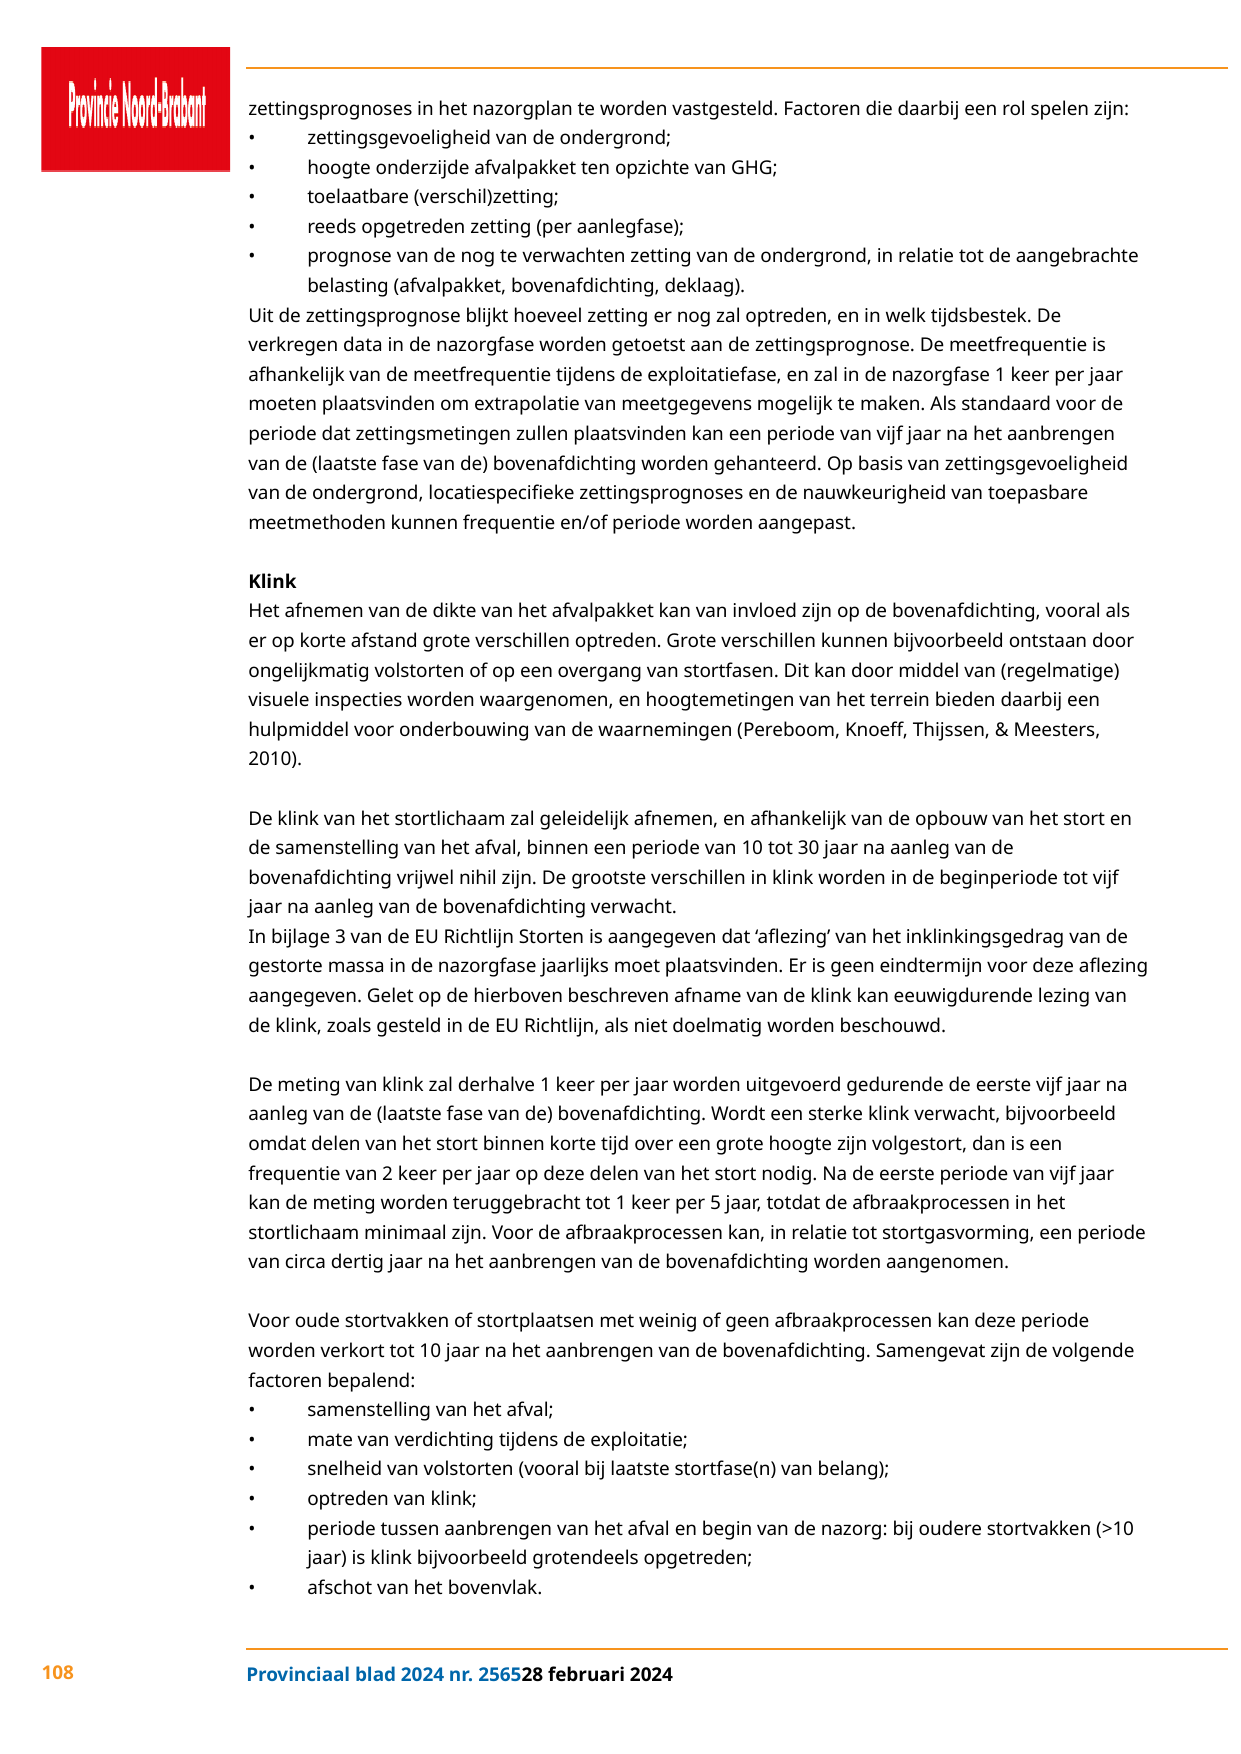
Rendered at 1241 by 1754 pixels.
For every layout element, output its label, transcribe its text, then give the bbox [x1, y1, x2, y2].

text Klink [248, 568, 1152, 594]
text De klink van het stortlichaam zal geleidelijk afnemen, en afhankelijk van de opbouw van het stort en de samenstelling van het afval, binnen een periode van 10 tot 30 jaar na aanleg van de bovenafdichting vrijwel nihil zijn. De grootste verschillen in klink worden in de beginperiode tot vijf jaar na aanleg van de bovenafdichting verwacht. [248, 805, 1152, 919]
picture [41, 47, 231, 172]
list optreden van klink; [248, 1485, 1152, 1511]
list afschot van het bovenvlak. [248, 1574, 1152, 1600]
text In bijlage 3 van de EU Richtlijn Storten is aangegeven dat ‘aflezing’ van het inklinkingsgedrag van de gestorte massa in de nazorgfase jaarlijks moet plaatsvinden. Er is geen eindtermijn voor deze aflezing aangegeven. Gelet op de hierboven beschreven afname van de klink kan eeuwigdurende lezing van de klink, zoals gesteld in de EU Richtlijn, als niet doelmatig worden beschouwd. [248, 923, 1152, 1038]
text De meting van klink zal derhalve 1 keer per jaar worden uitgevoerd gedurende de eerste vijf jaar na aanleg van de (laatste fase van de) bovenafdichting. Wordt een sterke klink verwacht, bijvoorbeeld omdat delen van het stort binnen korte tijd over een grote hoogte zijn volgestort, dan is een frequentie van 2 keer per jaar op deze delen van het stort nodig. Na de eerste periode van vijf jaar kan de meting worden teruggebracht tot 1 keer per 5 jaar, totdat de afbraakprocessen in het stortlichaam minimaal zijn. Voor de afbraakprocessen kan, in relatie tot stortgasvorming, een periode van circa dertig jaar na het aanbrengen van de bovenafdichting worden aangenomen. [248, 1071, 1152, 1274]
list zettingsgevoeligheid van de ondergrond; [248, 124, 1152, 150]
text Het afnemen van de dikte van het afvalpakket kan van invloed zijn op de bovenafdichting, vooral als er op korte afstand grote verschillen optreden. Grote verschillen kunnen bijvoorbeeld ontstaan door ongelijkmatig volstorten of op een overgang van stortfasen. Dit kan door middel van (regelmatige) visuele inspecties worden waargenomen, en hoogtemetingen van het terrein bieden daarbij een hulpmiddel voor onderbouwing van de waarnemingen (Pereboom, Knoeff, Thijssen, & Meesters, 2010). [248, 598, 1152, 771]
text zettingsprognoses in het nazorgplan te worden vastgesteld. Factoren die daarbij een rol spelen zijn: [248, 95, 1152, 121]
list reeds opgetreden zetting (per aanlegfase); [248, 213, 1152, 239]
list toelaatbare (verschil)zetting; [248, 183, 1152, 209]
list mate van verdichting tijdens de exploitatie; [248, 1426, 1152, 1452]
text Voor oude stortvakken of stortplaatsen met weinig of geen afbraakprocessen kan deze periode worden verkort tot 10 jaar na het aanbrengen van de bovenafdichting. Samengevat zijn de volgende factoren bepalend: [248, 1308, 1152, 1393]
text Uit de zettingsprognose blijkt hoeveel zetting er nog zal optreden, en in welk tijdsbestek. De verkregen data in de nazorgfase worden getoetst aan de zettingsprognose. De meetfrequentie is afhankelijk van de meetfrequentie tijdens de exploitatiefase, en zal in de nazorgfase 1 keer per jaar moeten plaatsvinden om extrapolatie van meetgegevens mogelijk te maken. Als standaard voor de periode dat zettingsmetingen zullen plaatsvinden kan een periode van vijf jaar na het aanbrengen van de (laatste fase van de) bovenafdichting worden gehanteerd. Op basis van zettingsgevoeligheid van de ondergrond, locatiespecifieke zettingsprognoses en de nauwkeurigheid van toepasbare meetmethoden kunnen frequentie en/of periode worden aangepast. [248, 302, 1152, 535]
list samenstelling van het afval; [248, 1396, 1152, 1422]
list snelheid van volstorten (vooral bij laatste stortfase(n) van belang); [248, 1456, 1152, 1481]
list hoogte onderzijde afvalpakket ten opzichte van GHG; [248, 154, 1152, 180]
list periode tussen aanbrengen van het afval en begin van de nazorg: bij oudere stortvakken (>10 jaar) is klink bijvoorbeeld grotendeels opgetreden; [248, 1515, 1152, 1570]
list prognose van de nog te verwachten zetting van de ondergrond, in relatie tot de aangebrachte belasting (afvalpakket, bovenafdichting, deklaag). [248, 243, 1152, 298]
